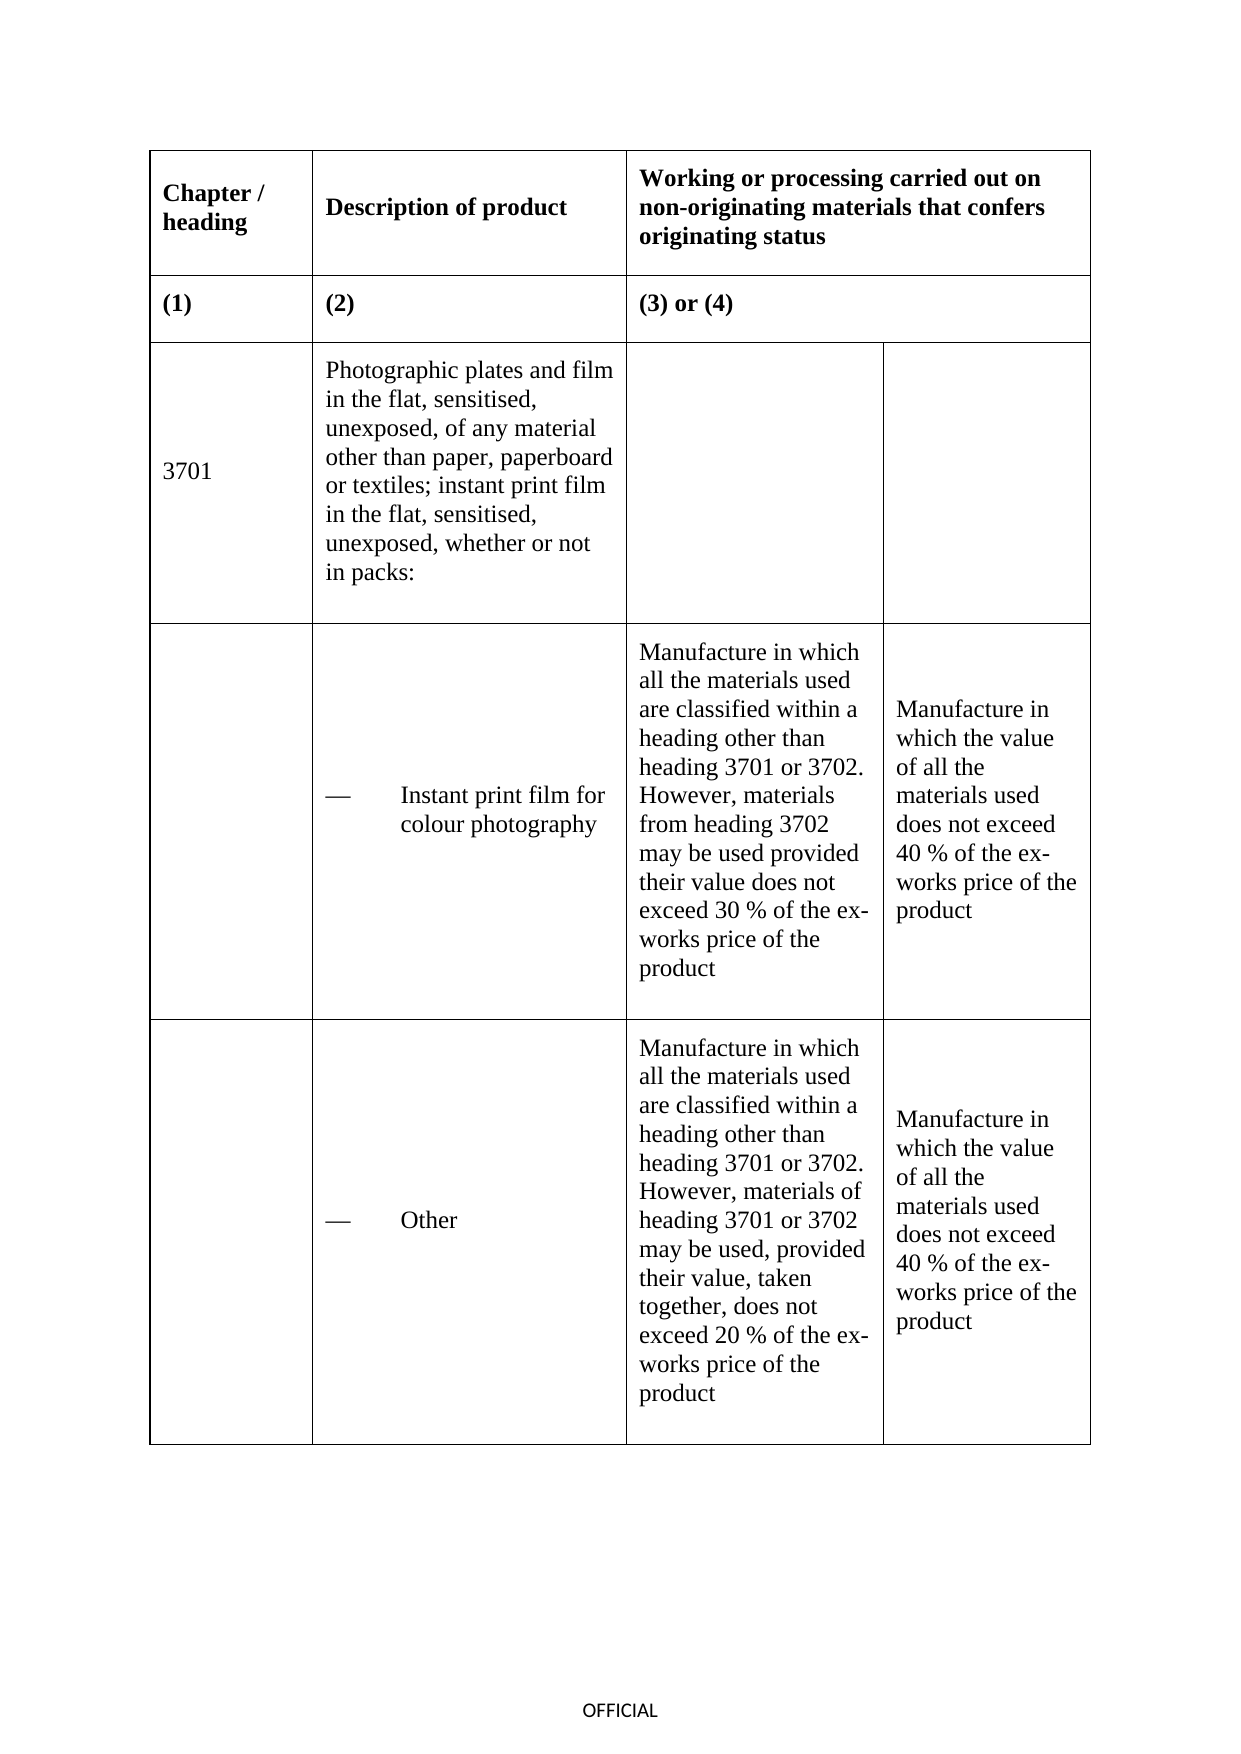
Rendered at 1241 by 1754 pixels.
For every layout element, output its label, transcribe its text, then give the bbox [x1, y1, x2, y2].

table_cell 3701 [151, 343, 312, 623]
table_cell — Instant print film for colour photography [313, 624, 626, 1019]
table_cell [151, 1020, 312, 1444]
table_cell [151, 624, 312, 1019]
table_cell (1) [151, 276, 312, 342]
table_cell [627, 343, 883, 623]
table_header Chapter / heading [151, 151, 312, 275]
table_cell Manufacture in which the value of all the materials used does not exceed 40 % of the ex‐works price of the product [884, 624, 1090, 1019]
table_cell [884, 343, 1090, 623]
table_cell (2) [313, 276, 626, 342]
table_cell Manufacture in which all the materials used are classified within a heading other than heading 3701 or 3702. However, materials of heading 3701 or 3702 may be used, provided their value, taken together, does not exceed 20 % of the ex‐works price of the product [627, 1020, 883, 1444]
table_header Working or processing carried out on non‐originating materials that confers originating status [627, 151, 1090, 275]
table_cell Photographic plates and film in the flat, sensitised, unexposed, of any material other than paper, paperboard or textiles; instant print film in the flat, sensitised, unexposed, whether or not in packs: [313, 343, 626, 623]
table_cell — Other [313, 1020, 626, 1444]
table_cell Manufacture in which all the materials used are classified within a heading other than heading 3701 or 3702. However, materials from heading 3702 may be used provided their value does not exceed 30 % of the ex‐works price of the product [627, 624, 883, 1019]
table_header Description of product [313, 151, 626, 275]
table_cell (3) or (4) [627, 276, 1090, 342]
table_cell Manufacture in which the value of all the materials used does not exceed 40 % of the ex‐works price of the product [884, 1020, 1090, 1444]
